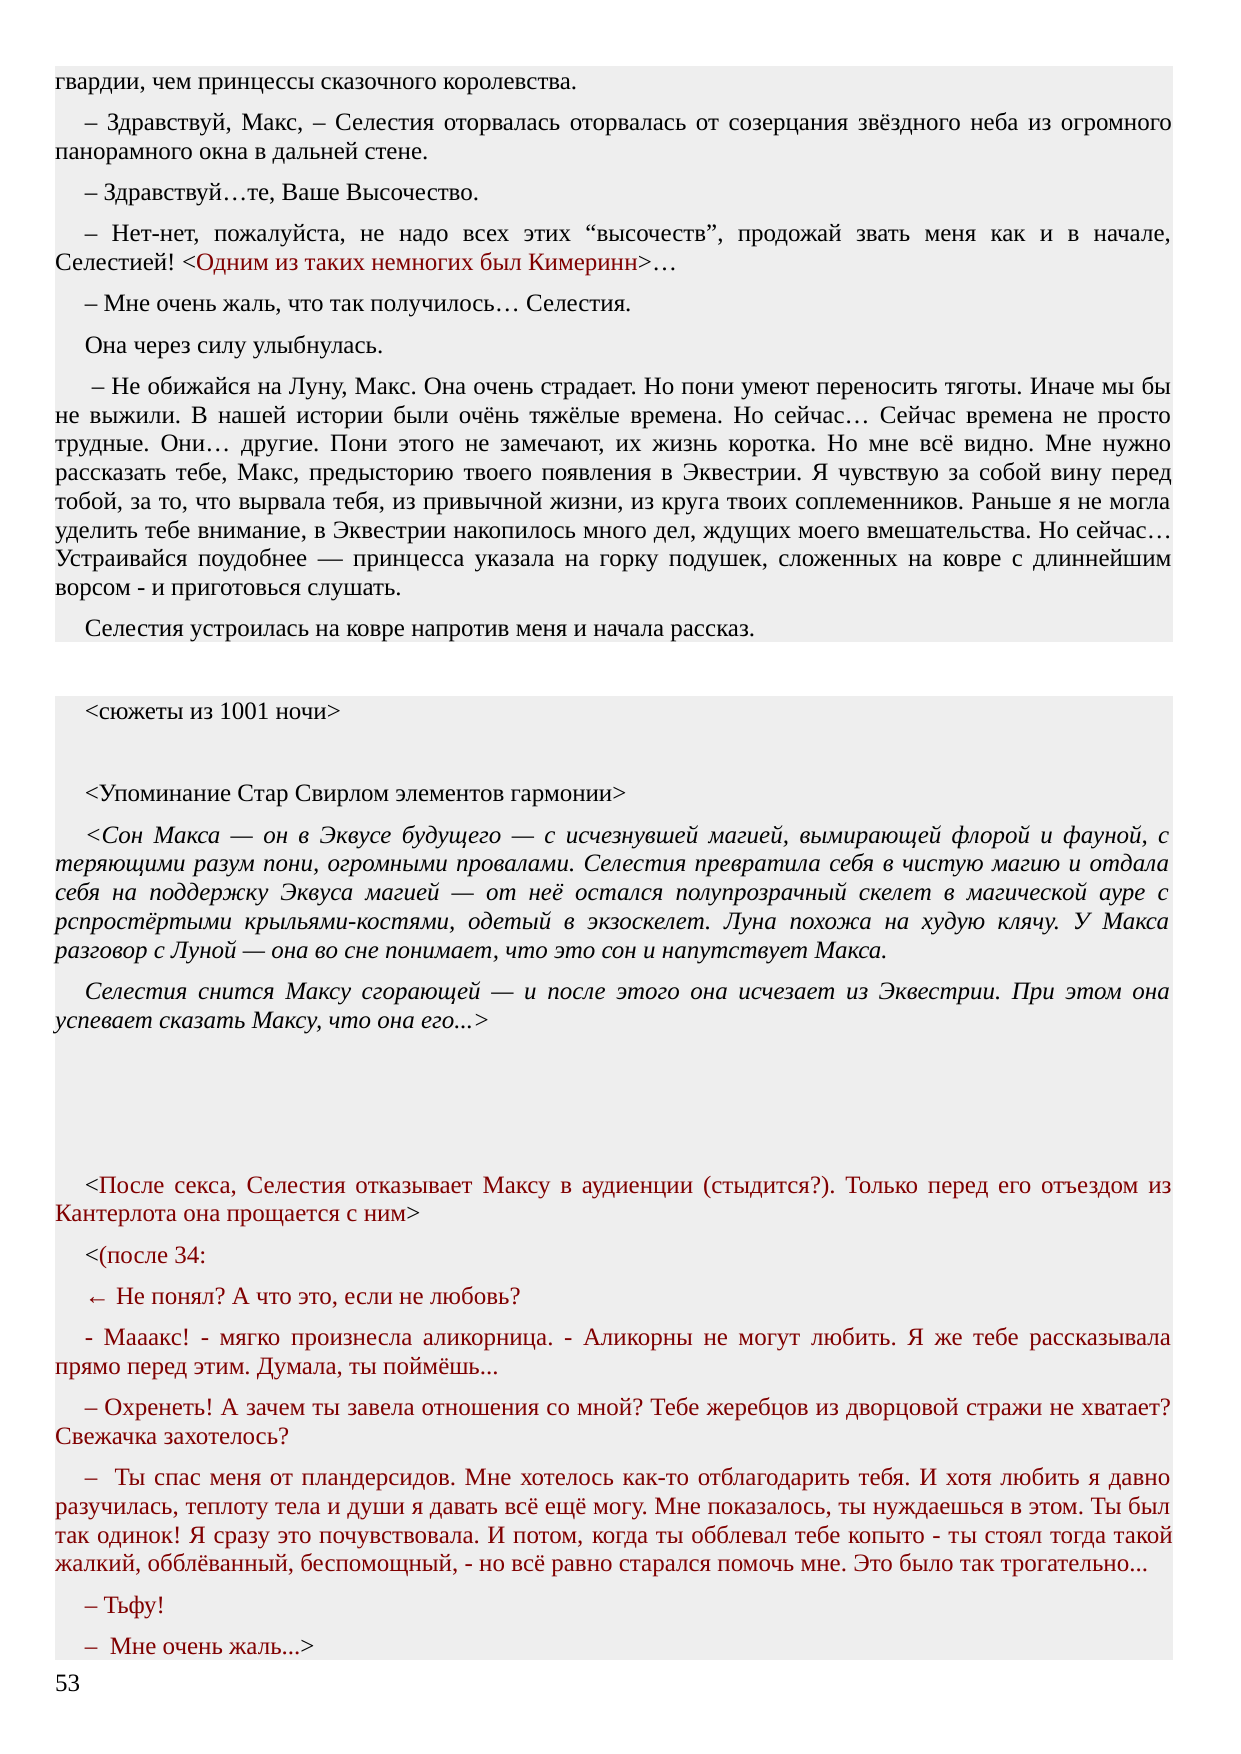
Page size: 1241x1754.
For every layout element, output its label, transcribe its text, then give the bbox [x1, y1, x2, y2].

text – Мне очень жаль, что так получилось… Селестия. [55, 288, 1173, 317]
text <сюжеты из 1001 ночи> [55, 696, 1173, 725]
text гвардии, чем принцессы сказочного королевства. [55, 66, 1173, 95]
text <(после 34: [55, 1240, 1173, 1268]
text <Упоминание Стар Свирлом элементов гармонии> [55, 778, 1173, 807]
text Селестия устроилась на ковре напротив меня и начала рассказ. [55, 613, 1173, 642]
text - Мааакс! - мягко произнесла аликорница. - Аликорны не могут любить. Я же тебе рассказывала прямо перед этим. Думала, ты поймёшь... [55, 1322, 1173, 1380]
text – Не обижайся на Луну, Макс. Она очень страдает. Но пони умеют переносить тяготы. Иначе мы бы не выжили. В нашей истории были очёнь тяжёлые времена. Но сейчас… Сейчас времена не просто трудные. Они… другие. Пони этого не замечают, их жизнь коротка. Но мне всё видно. Мне нужно рассказать тебе, Макс, предысторию твоего появления в Эквестрии. Я чувствую за собой вину перед тобой, за то, что вырвала тебя, из привычной жизни, из круга твоих соплеменников. Раньше я не могла уделить тебе внимание, в Эквестрии накопилось много дел, ждущих моего вмешательства. Но сейчас… Устраивайся поудобнее — принцесса указала на горку подушек, сложенных на ковре с длиннейшим ворсом - и приготовься слушать. [55, 371, 1173, 601]
text – Ты спас меня от пландерсидов. Мне хотелось как-то отблагодарить тебя. И хотя любить я давно разучилась, теплоту тела и души я давать всё ещё могу. Мне показалось, ты нуждаешься в этом. Ты был так одинок! Я сразу это почувствовала. И потом, когда ты обблевал тебе копыто - ты стоял тогда такой жалкий, обблёванный, беспомощный, - но всё равно старался помочь мне. Это было так трогательно... [55, 1462, 1173, 1577]
text <После секса, Селестия отказывает Максу в аудиенции (стыдится?). Только перед его отъездом из Кантерлота она прощается с ним> [55, 1170, 1173, 1227]
text – Нет-нет, пожалуйста, не надо всех этих “высочеств”, продожай звать меня как и в начале, Селестией! <Одним из таких немногих был Кимеринн>… [55, 218, 1173, 276]
text – Здравствуй, Макс, – Селестия оторвалась оторвалась от созерцания звёздного неба из огромного панорамного окна в дальней стене. [55, 107, 1173, 165]
text – Здравствуй…те, Ваше Высочество. [55, 177, 1173, 206]
text – Охренеть! А зачем ты завела отношения со мной? Тебе жеребцов из дворцовой стражи не хватает? Свежачка захотелось? [55, 1392, 1173, 1450]
text – Тьфу! [55, 1590, 1173, 1618]
text Она через силу улыбнулась. [55, 330, 1173, 358]
text ← Не понял? А что это, если не любовь? [55, 1281, 1173, 1310]
text <Сон Макса — он в Эквусе будущего — с исчезнувшей магией, вымирающей флорой и фауной, с теряющими разум пони, огромными провалами. Селестия превратила себя в чистую магию и отдала себя на поддержку Эквуса магией — от неё остался полупрозрачный скелет в магической ауре с рспростёртыми крыльями-костями, одетый в экзоскелет. Луна похожа на худую клячу. У Макса разговор с Луной — она во сне понимает, что это сон и напутствует Макса. [55, 820, 1173, 963]
text – Мне очень жаль...> [55, 1631, 1173, 1660]
text Селестия снится Максу сгорающей — и после этого она исчезает из Эквестрии. При этом она успевает сказать Максу, что она его...> [55, 976, 1173, 1033]
